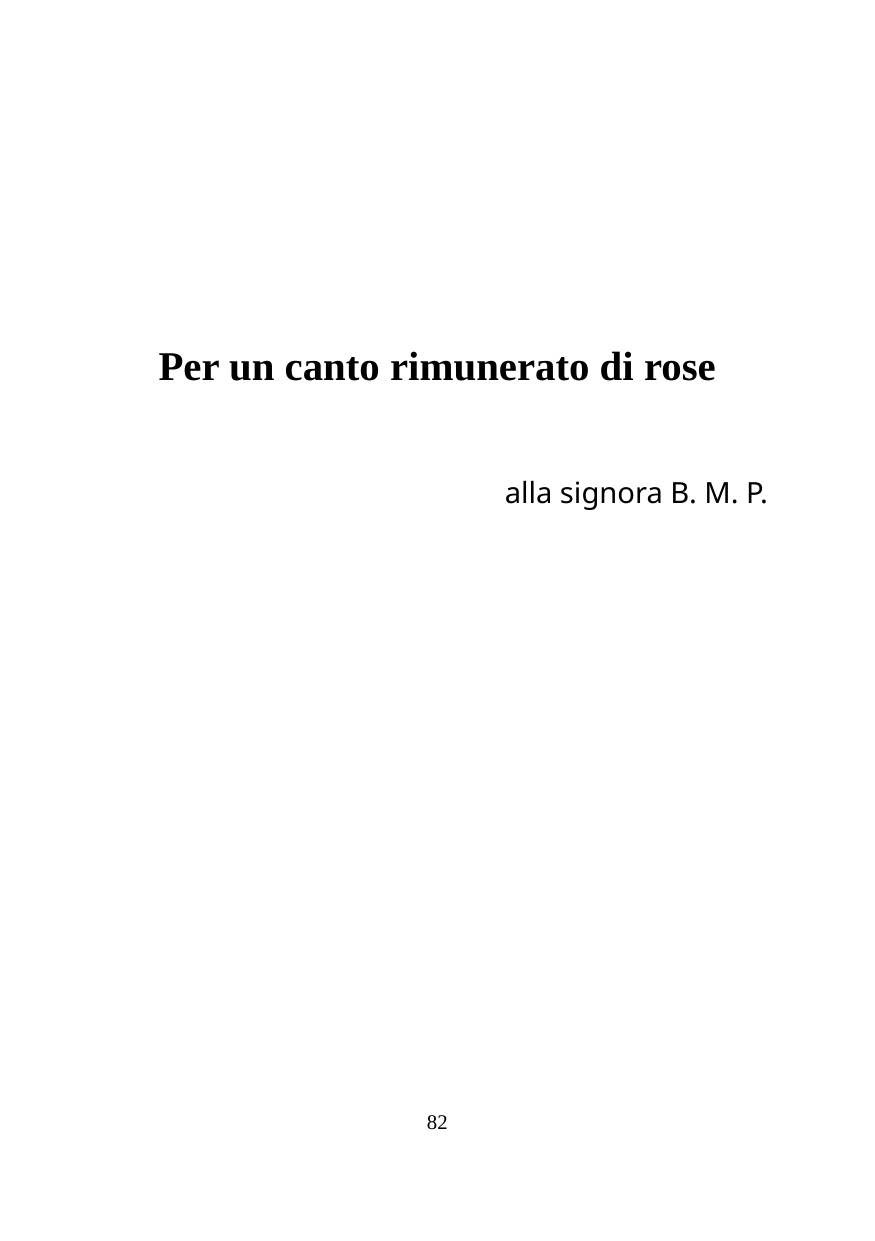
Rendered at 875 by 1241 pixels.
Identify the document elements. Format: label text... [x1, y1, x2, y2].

subtitle Per un canto rimunerato di rose [106, 342, 768, 389]
text alla signora B. M. P. [106, 472, 768, 512]
